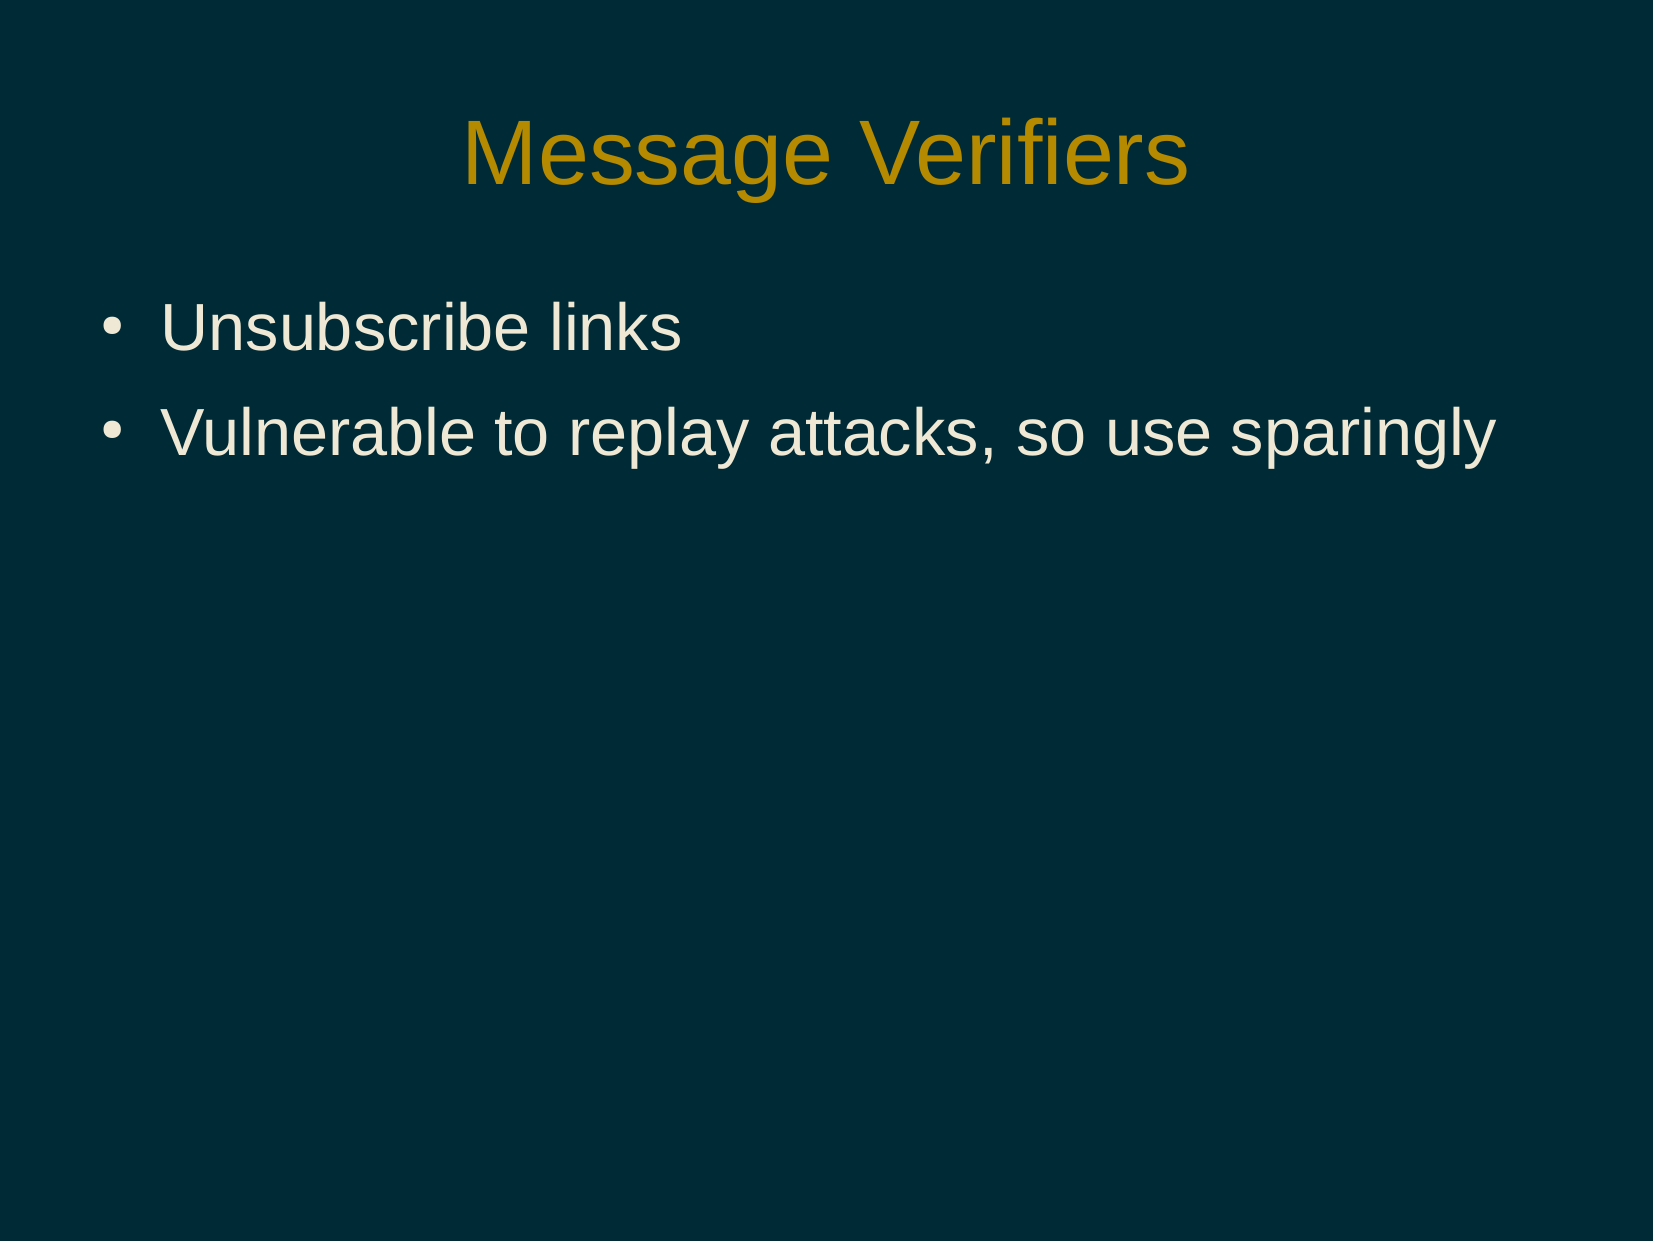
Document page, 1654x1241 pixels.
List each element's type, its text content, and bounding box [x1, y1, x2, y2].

title Message Verifiers [82, 49, 1571, 257]
list Unsubscribe links Vulnerable to replay attacks, so use sparingly [82, 290, 1571, 1010]
